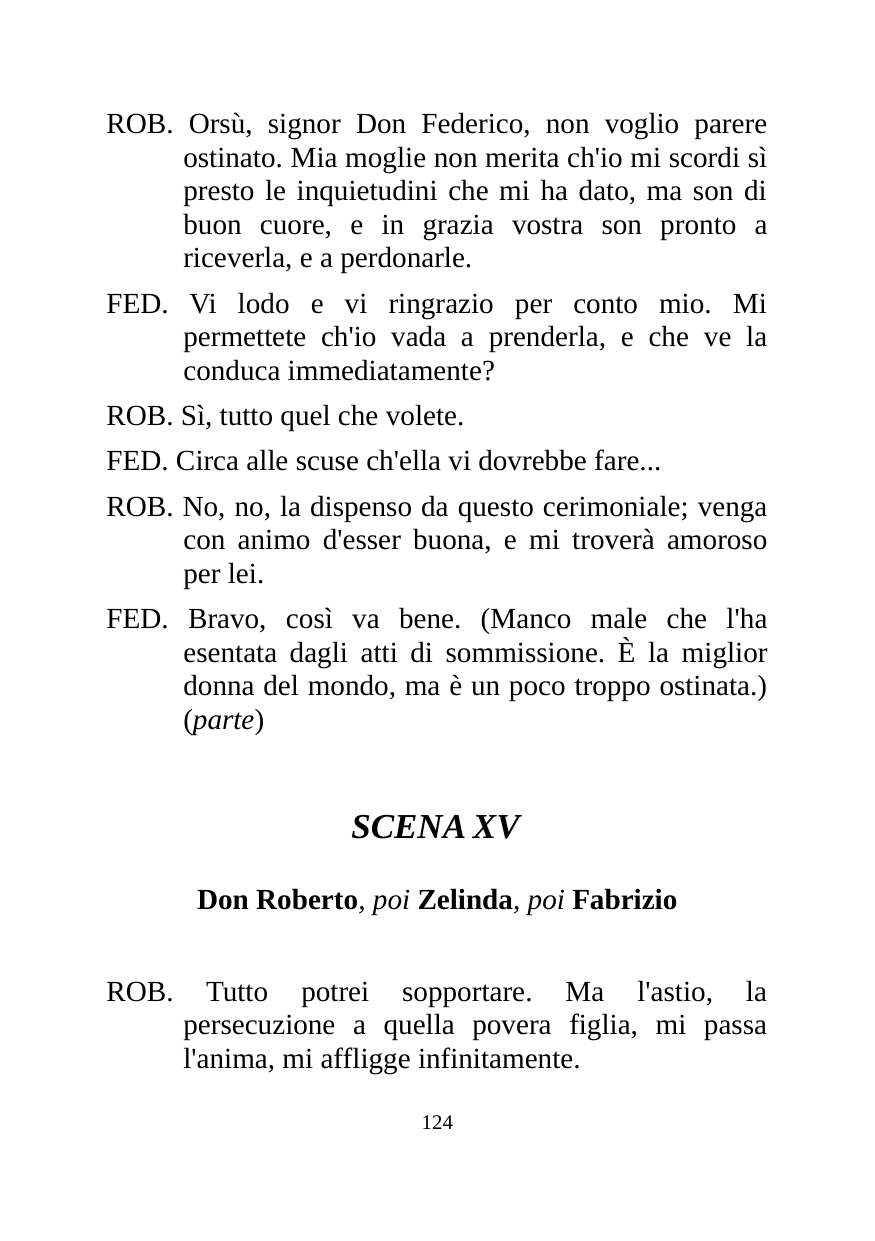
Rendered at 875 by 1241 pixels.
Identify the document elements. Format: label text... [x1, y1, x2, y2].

text FED. Bravo, così va bene. (Manco male che l'ha esentata dagli atti di sommissione. È la miglior donna del mondo, ma è un poco troppo ostinata.) (parte) [106, 601, 768, 735]
text ROB. Tutto potrei sopportare. Ma l'astio, la persecuzione a quella povera figlia, mi passa l'anima, mi affligge infinitamente. [106, 974, 768, 1074]
subtitle SCENA XV [106, 806, 768, 846]
text FED. Vi lodo e vi ringrazio per conto mio. Mi permettete ch'io vada a prenderla, e che ve la conduca immediatamente? [106, 286, 768, 386]
text FED. Circa alle scuse ch'ella vi dovrebbe fare... [106, 443, 768, 477]
text Don Roberto, poi Zelinda, poi Fabrizio [106, 882, 768, 915]
text ROB. Sì, tutto quel che volete. [106, 398, 768, 432]
text ROB. Orsù, signor Don Federico, non voglio parere ostinato. Mia moglie non merita ch'io mi scordi sì presto le inquietudini che mi ha dato, ma son di buon cuore, e in grazia vostra son pronto a riceverla, e a perdonarle. [106, 106, 768, 274]
text ROB. No, no, la dispenso da questo cerimoniale; venga con animo d'esser buona, e mi troverà amoroso per lei. [106, 489, 768, 589]
